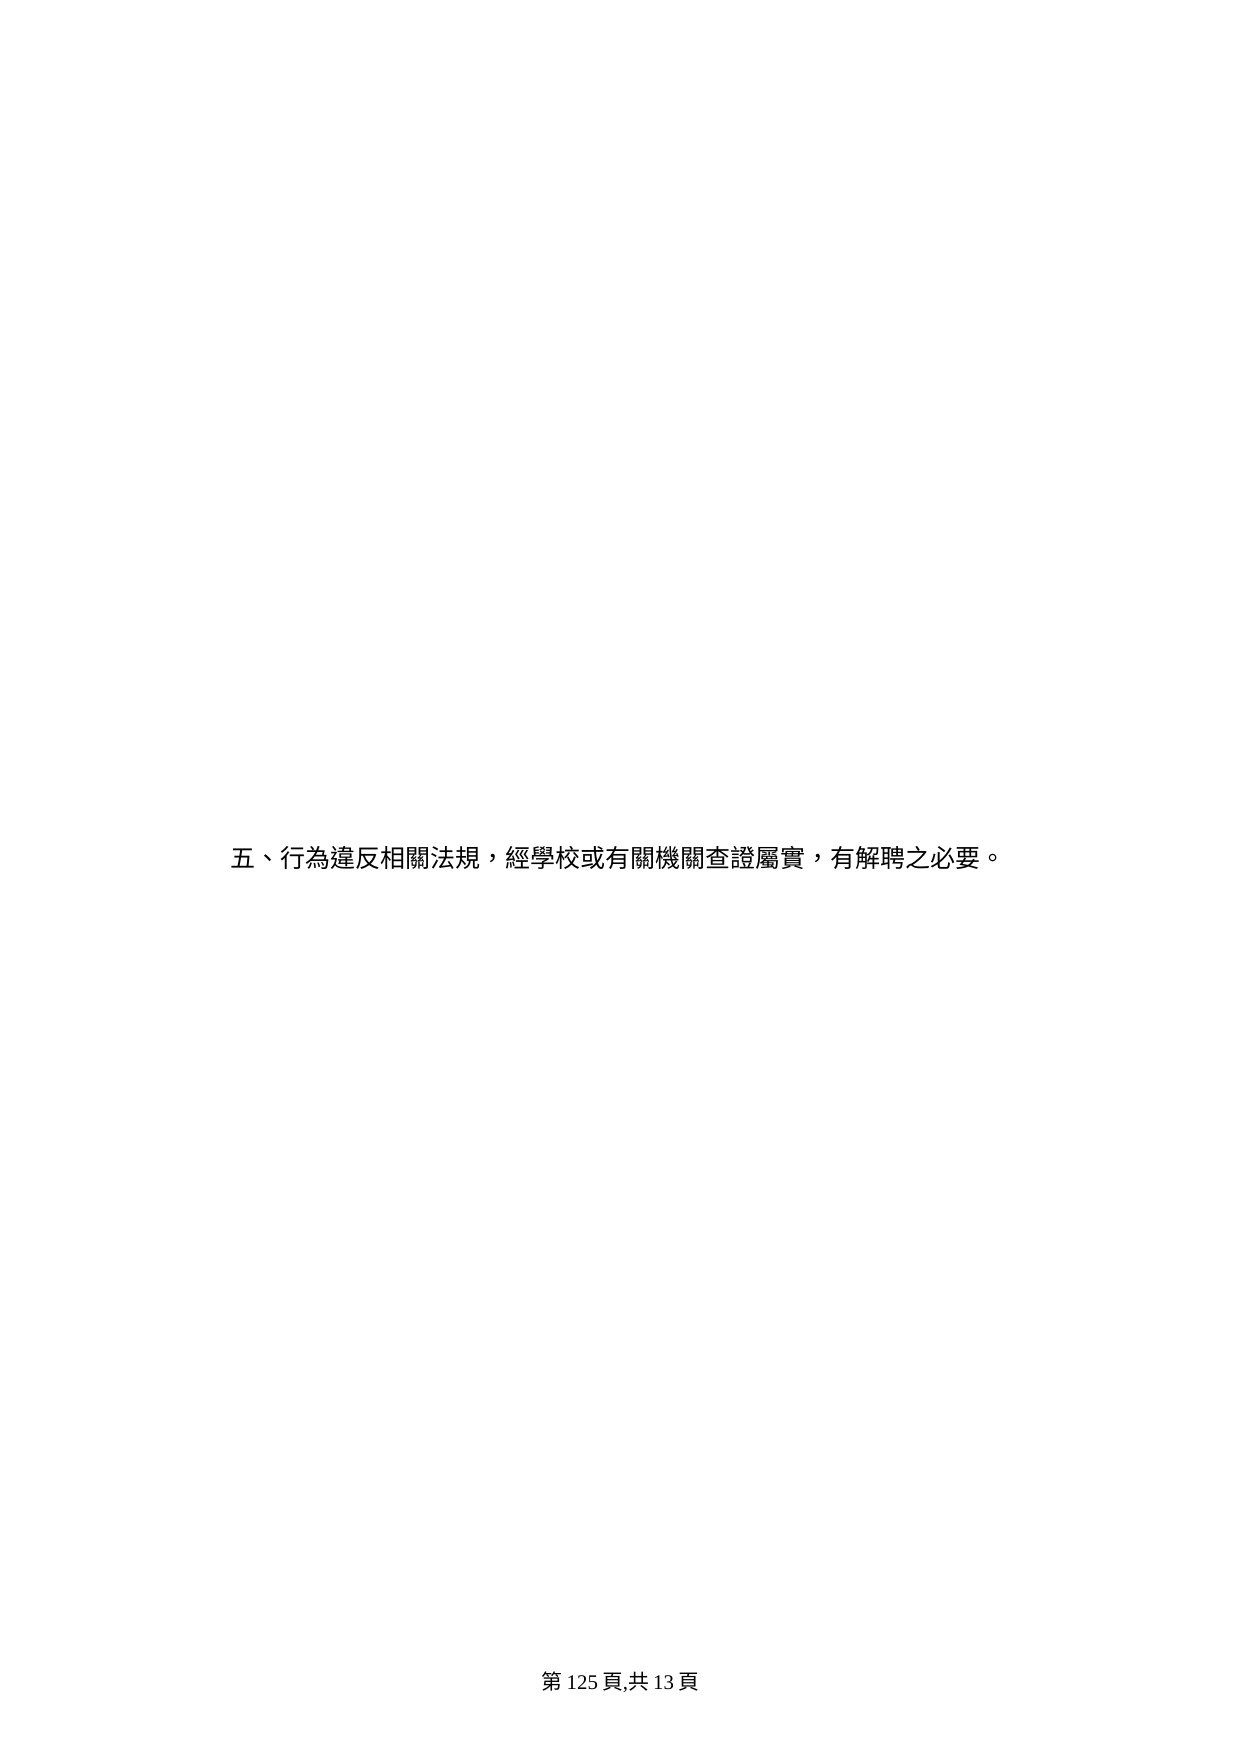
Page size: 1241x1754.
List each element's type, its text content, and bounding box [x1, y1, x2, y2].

text 五、行為違反相關法規，經學校或有關機關查證屬實，有解聘之必要。 [230, 814, 1122, 877]
